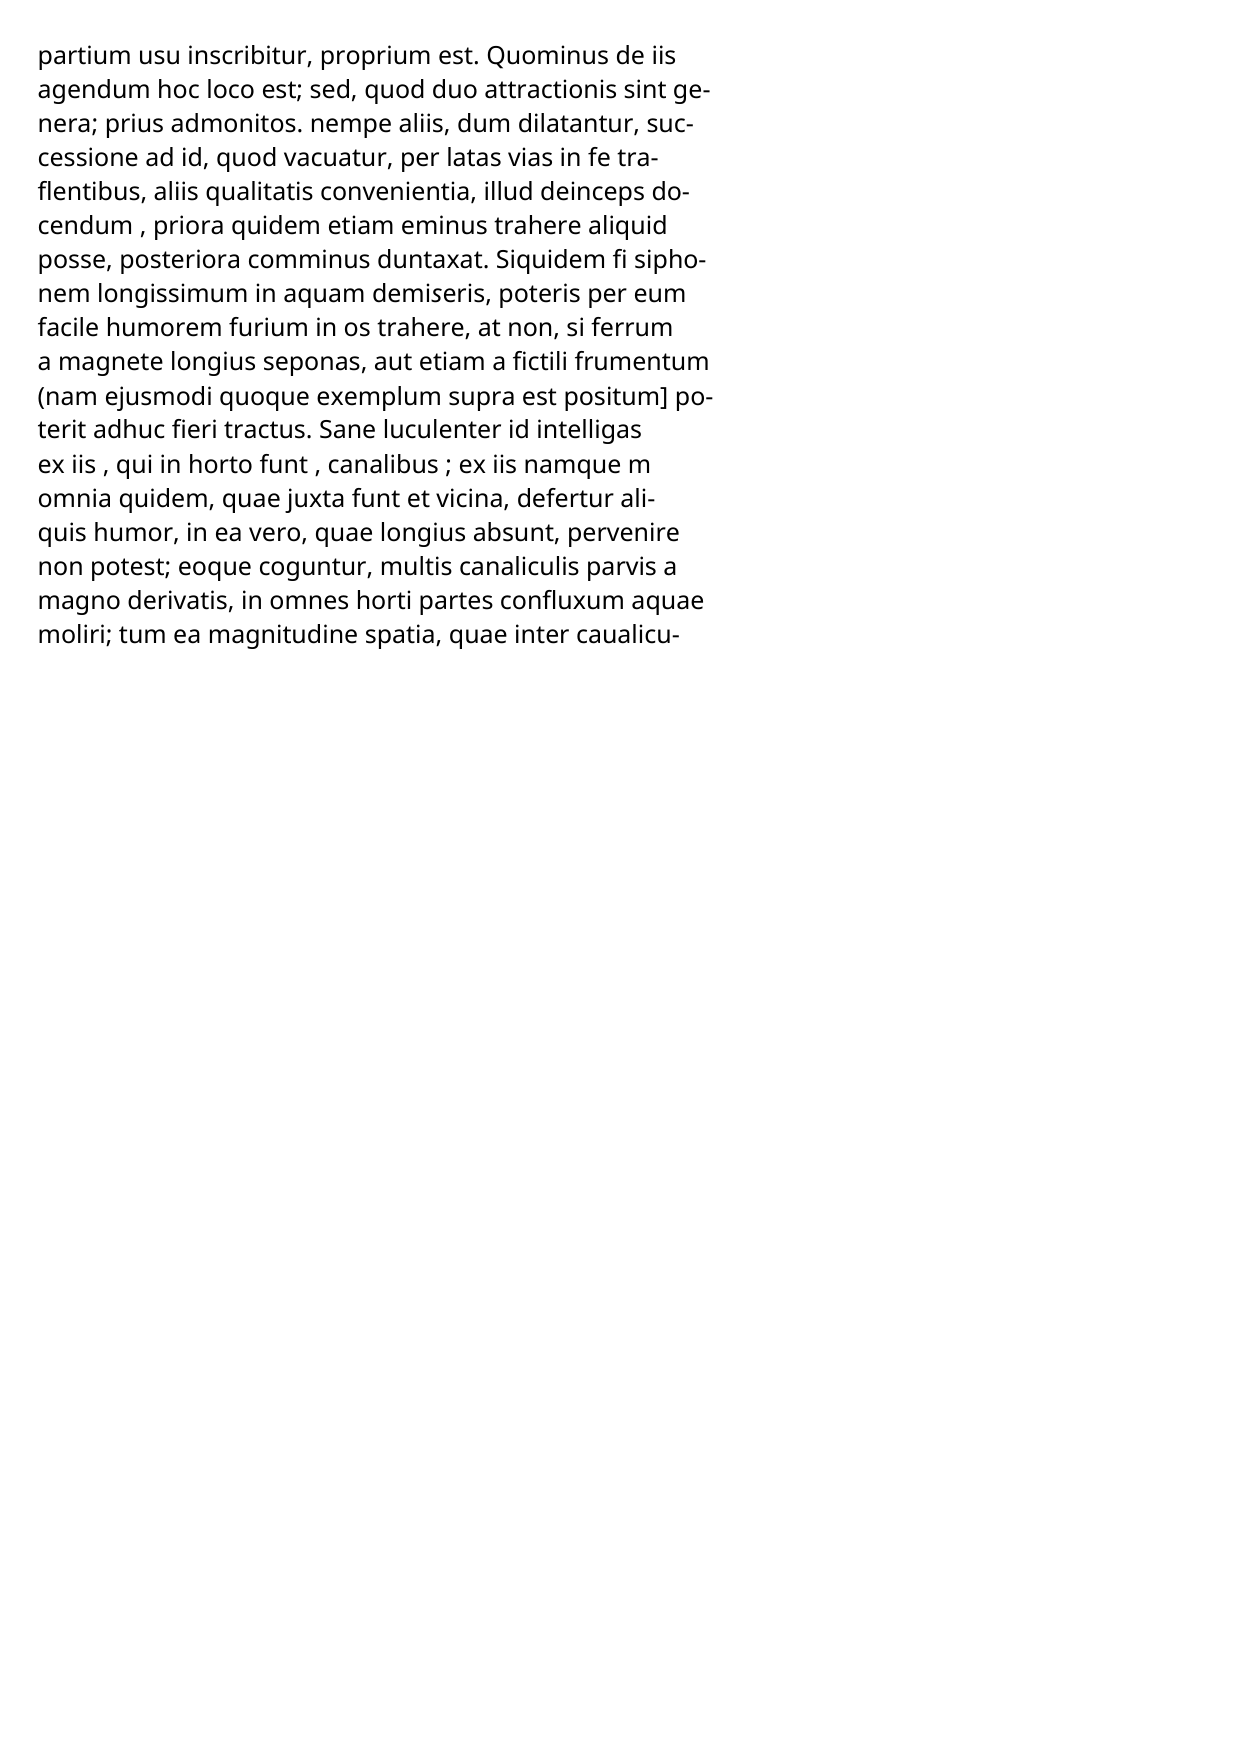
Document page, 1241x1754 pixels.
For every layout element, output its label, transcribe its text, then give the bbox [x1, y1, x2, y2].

text partium usu inscribitur, proprium est. Quominus de iis agendum hoc loco est; sed, quod duo attractionis sint ge- nera; prius admonitos. nempe aliis, dum dilatantur, suc- cessione ad id, quod vacuatur, per latas vias in fe tra- flentibus, aliis qualitatis convenientia, illud deinceps do- cendum , priora quidem etiam eminus trahere aliquid posse, posteriora comminus duntaxat. Siquidem fi sipho- nem longissimum in aquam demiseris, poteris per eum facile humorem furium in os trahere, at non, si ferrum a magnete longius seponas, aut etiam a fictili frumentum (nam ejusmodi quoque exemplum supra est positum] po- terit adhuc fieri tractus. Sane luculenter id intelligas ex iis , qui in horto funt , canalibus ; ex iis namque m omnia quidem, quae juxta funt et vicina, defertur ali- quis humor, in ea vero, quae longius absunt, pervenire non potest; eoque coguntur, multis canaliculis parvis a magno derivatis, in omnes horti partes confluxum aquae moliri; tum ea magnitudine spatia, quae inter caualicu- [37, 37, 1203, 651]
